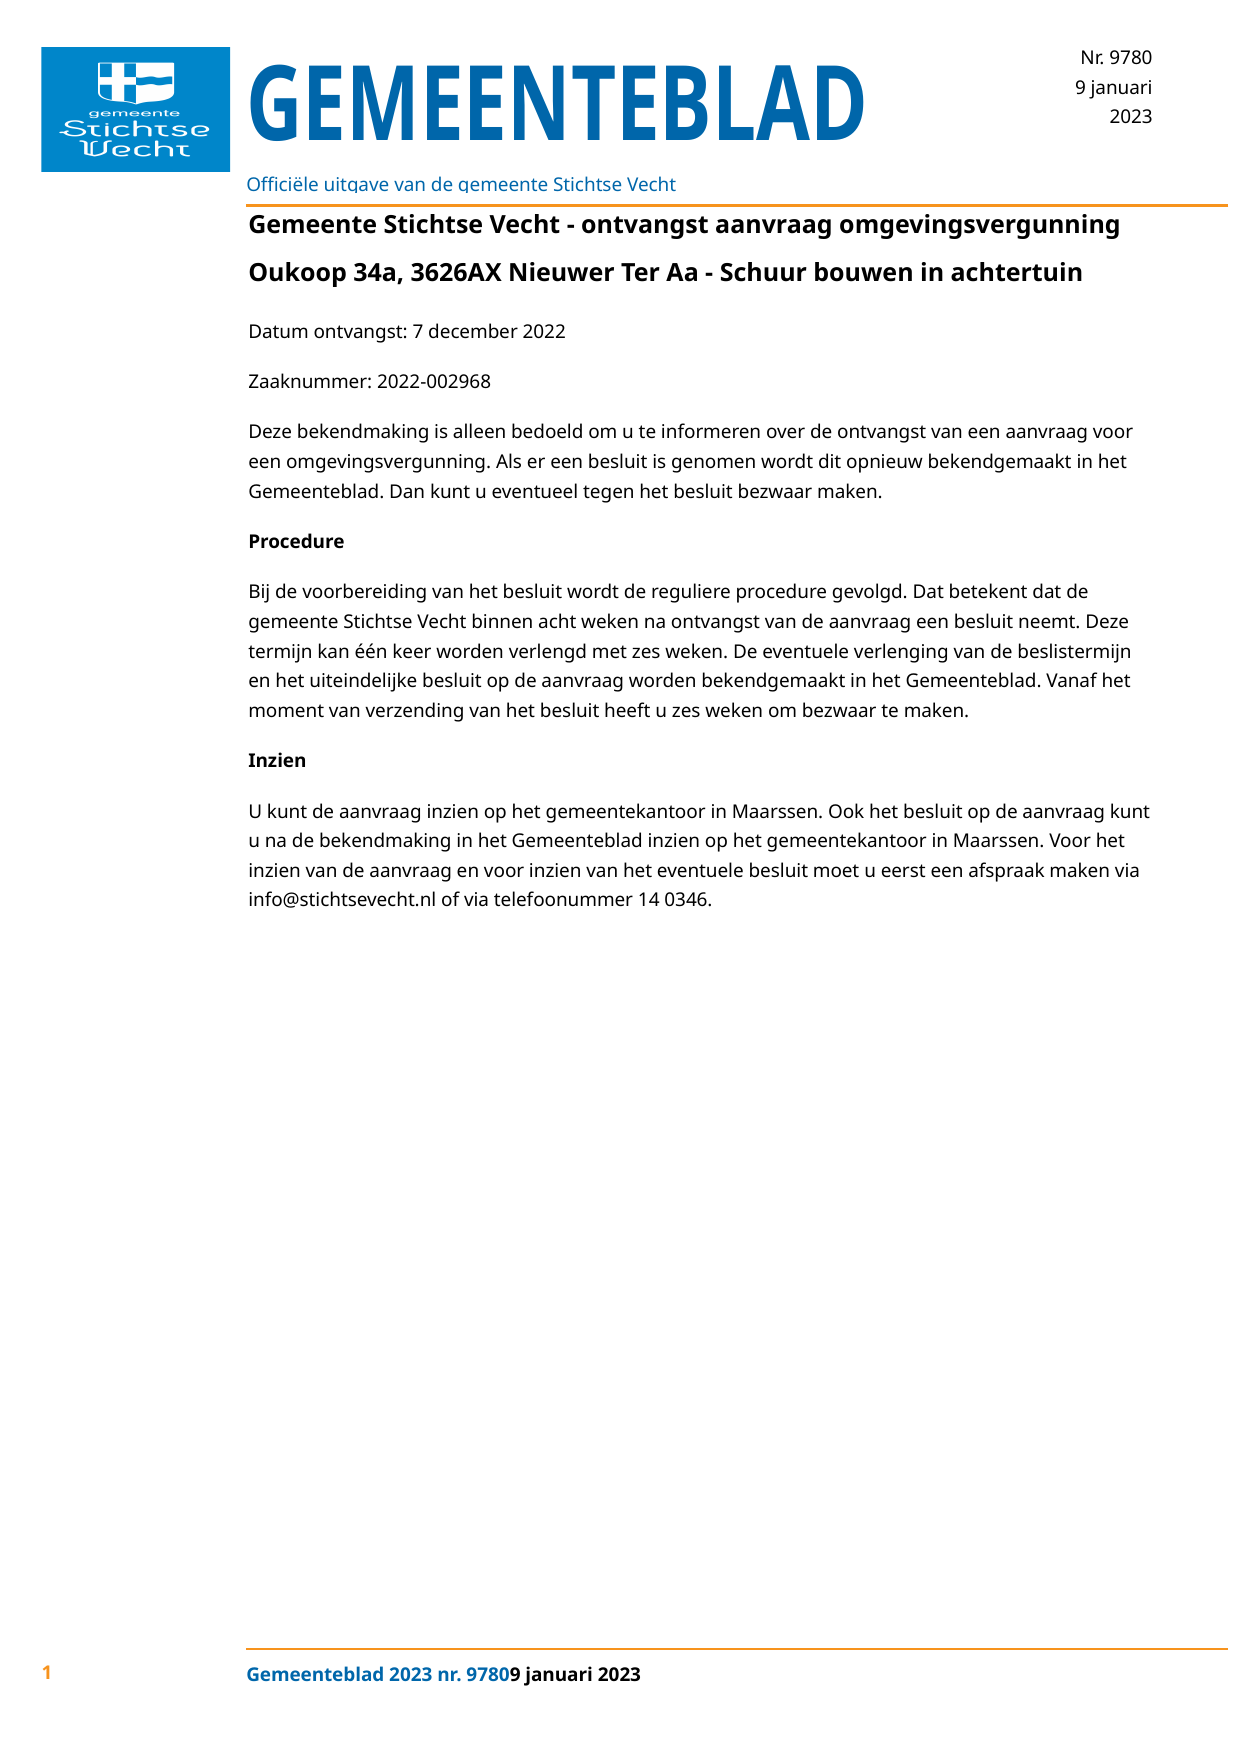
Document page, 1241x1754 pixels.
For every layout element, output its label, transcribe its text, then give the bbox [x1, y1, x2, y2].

text Bij de voorbereiding van het besluit wordt de reguliere procedure gevolgd. Dat betekent dat de gemeente Stichtse Vecht binnen acht weken na ontvangst van de aanvraag een besluit neemt. Deze termijn kan één keer worden verlengd met zes weken. De eventuele verlenging van de beslistermijn en het uiteindelijke besluit op de aanvraag worden bekendgemaakt in het Gemeenteblad. Vanaf het moment van verzending van het besluit heeft u zes weken om bezwaar te maken. [248, 579, 1152, 723]
text Gemeente Stichtse Vecht - ontvangst aanvraag omgevingsvergunning Oukoop 34a, 3626AX Nieuwer Ter Aa - Schuur bouwen in achtertuin [248, 207, 1152, 288]
picture [99, 63, 135, 101]
picture [137, 63, 174, 103]
text Inzien [248, 747, 1152, 773]
text Procedure [248, 528, 1152, 554]
text Deze bekendmaking is alleen bedoeld om u te informeren over de ontvangst van een aanvraag voor een omgevingsvergunning. Als er een besluit is genomen wordt dit opnieuw bekendgemaakt in het Gemeenteblad. Dan kunt u eventueel tegen het besluit bezwaar maken. [248, 419, 1152, 504]
text Datum ontvangst: 7 december 2022 [248, 318, 1152, 344]
text U kunt de aanvraag inzien op het gemeentekantoor in Maarssen. Ook het besluit op de aanvraag kunt u na de bekendmaking in het Gemeenteblad inzien op het gemeentekantoor in Maarssen. Voor het inzien van de aanvraag en voor inzien van het eventuele besluit moet u eerst een afspraak maken via info@stichtsevecht.nl of via telefoonummer 14 0346. [248, 798, 1152, 912]
text Zaaknummer: 2022-002968 [248, 368, 1152, 394]
